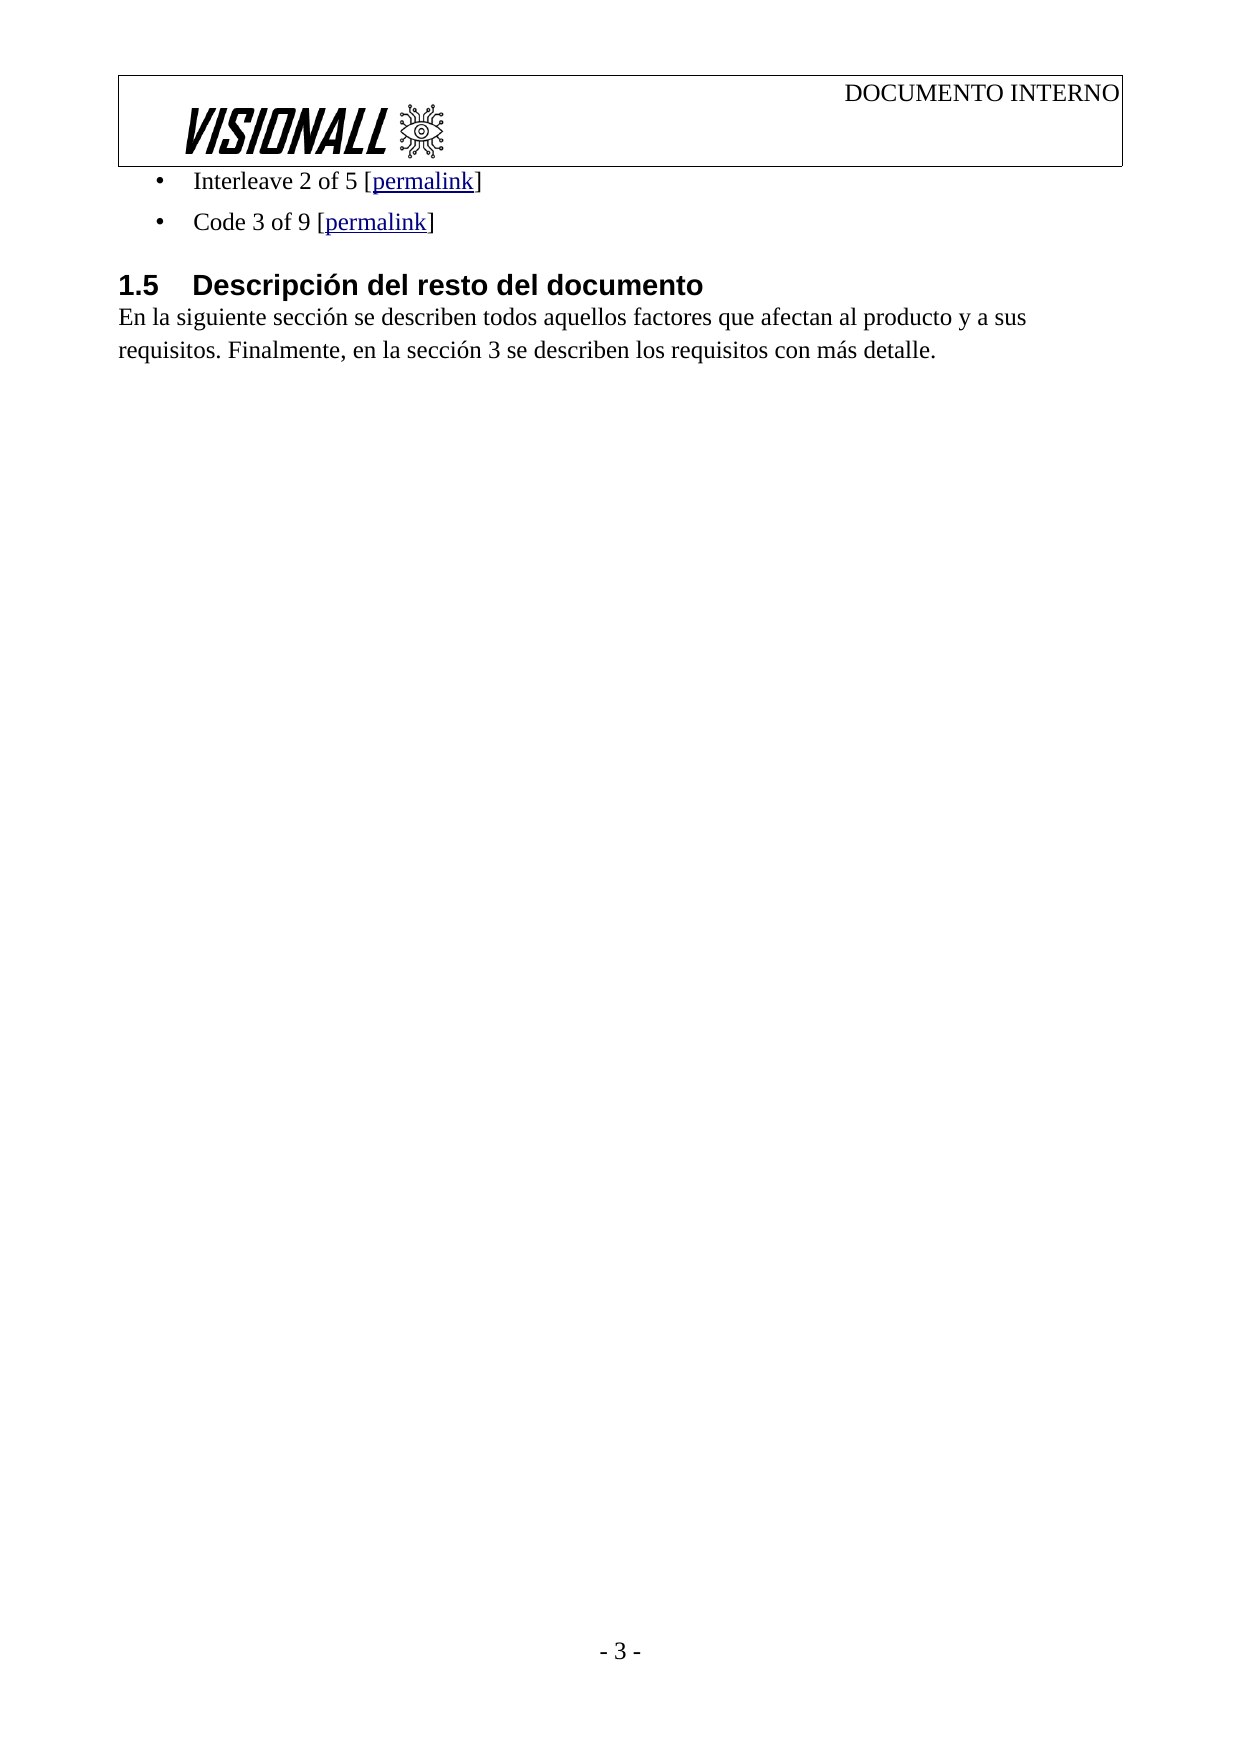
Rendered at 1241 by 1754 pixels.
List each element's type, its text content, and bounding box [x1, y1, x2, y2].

list Code 3 of 9 [permalink] [156, 207, 1122, 236]
text En la siguiente sección se describen todos aquellos factores que afectan al producto y a sus requisitos. Finalmente, en la sección 3 se describen los requisitos con más detalle. [118, 302, 1122, 363]
subtitle Descripción del resto del documento [118, 268, 1122, 302]
list Interleave 2 of 5 [permalink] [156, 167, 1122, 195]
